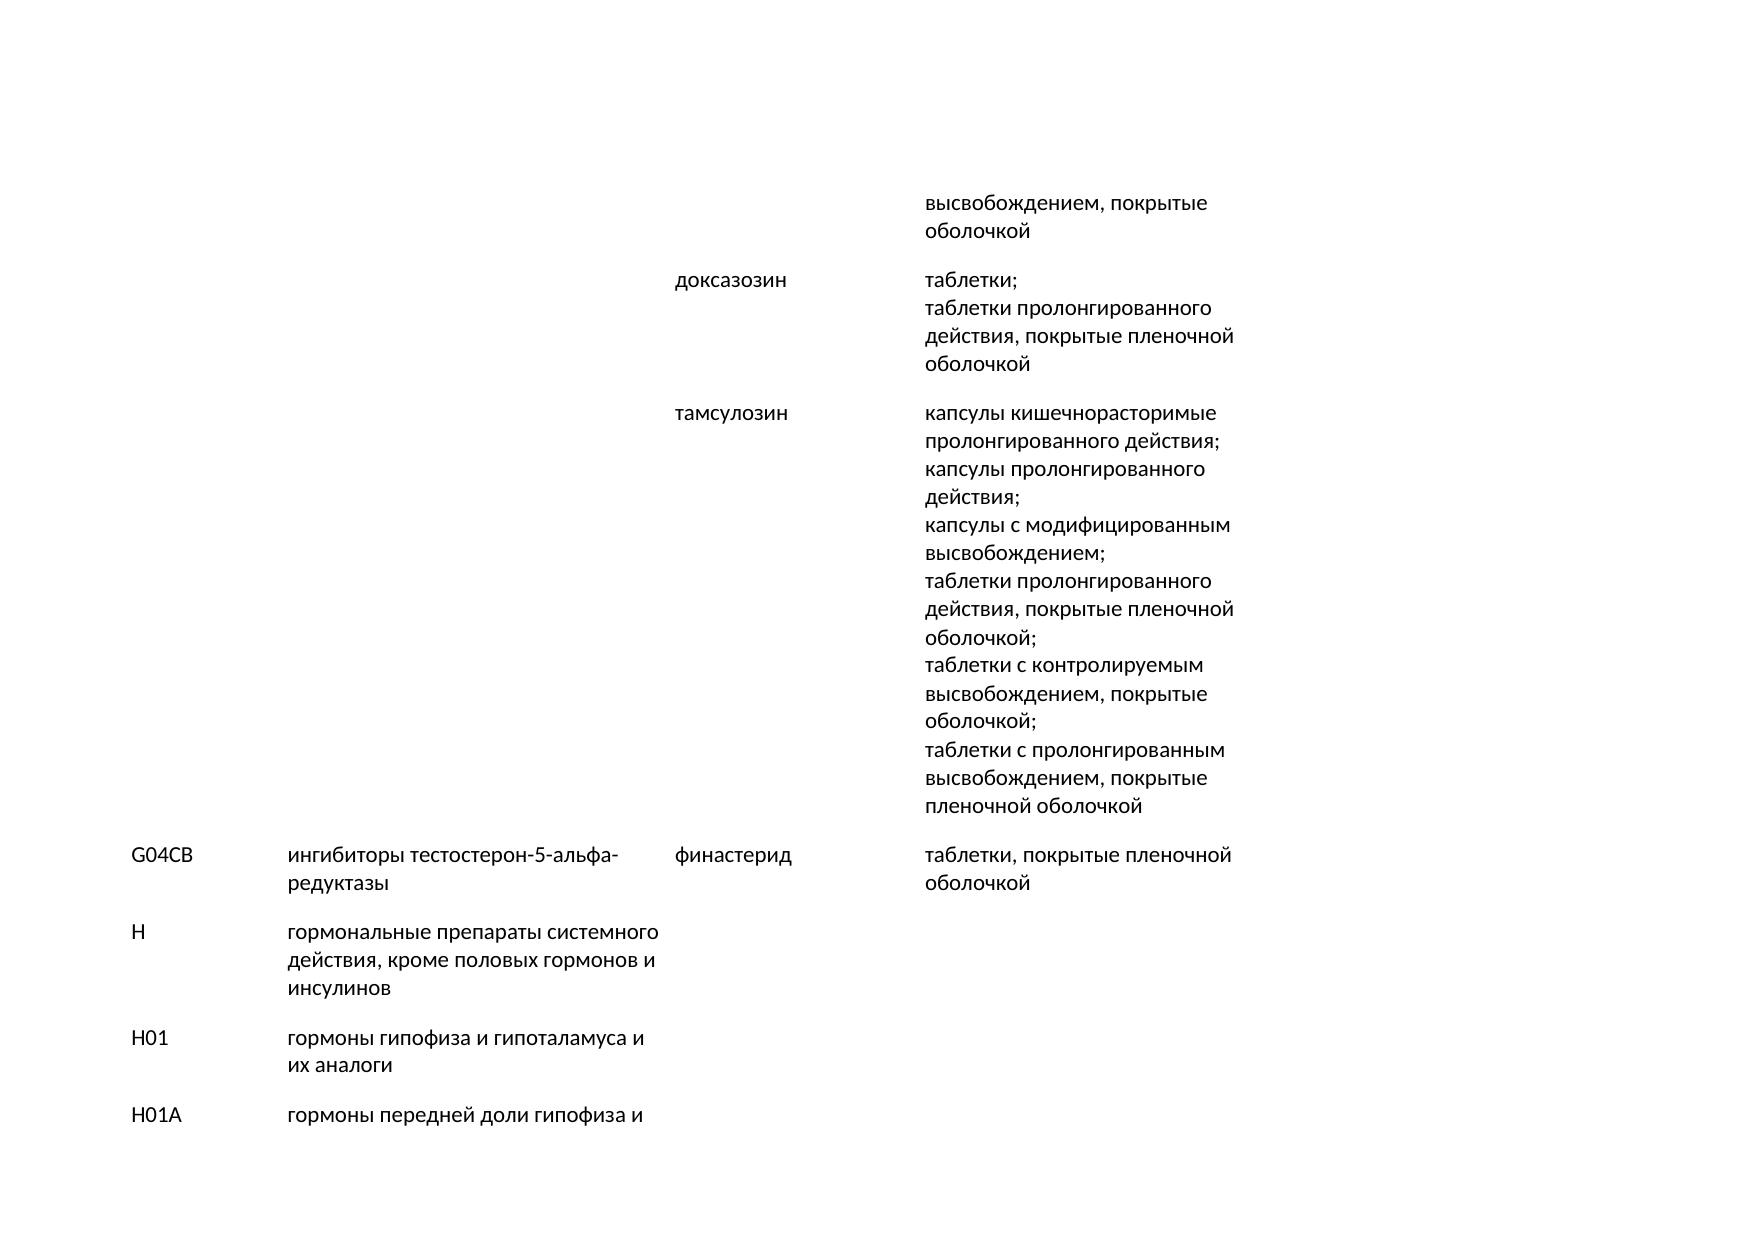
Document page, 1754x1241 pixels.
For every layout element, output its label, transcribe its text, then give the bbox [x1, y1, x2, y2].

table_cell финастерид [668, 829, 918, 907]
table_cell доксазозин [668, 255, 918, 388]
table_cell [668, 907, 918, 1012]
table_cell [918, 1012, 1306, 1089]
table_cell H [125, 907, 281, 1012]
table_cell таблетки; таблетки пролонгированного действия, покрытые пленочной оболочкой [918, 255, 1306, 388]
table_cell [918, 1089, 1306, 1138]
table_cell H01A [125, 1089, 281, 1138]
table_cell ингибиторы тестостерон-5-альфа-редуктазы [281, 829, 668, 907]
table_cell H01 [125, 1012, 281, 1089]
table_cell [668, 177, 918, 254]
table_cell таблетки, покрытые пленочной оболочкой [918, 829, 1306, 907]
table_cell [668, 1089, 918, 1138]
table_cell [668, 1012, 918, 1089]
table_cell G04CB [125, 829, 281, 907]
table_cell гормональные препараты системного действия, кроме половых гормонов и инсулинов [281, 907, 668, 1012]
table_cell [281, 177, 668, 829]
table_cell гормоны гипофиза и гипоталамуса и их аналоги [281, 1012, 668, 1089]
table_cell гормоны передней доли гипофиза и [281, 1089, 668, 1138]
table_cell тамсулозин [668, 388, 918, 829]
table_cell [918, 907, 1306, 1012]
table_cell [125, 177, 281, 829]
table_cell капсулы кишечнорасторимые пролонгированного действия; капсулы пролонгированного действия; капсулы с модифицированным высвобождением; таблетки пролонгированного действия, покрытые пленочной оболочкой; таблетки с контролируемым высвобождением, покрытые оболочкой; таблетки с пролонгированным высвобождением, покрытые пленочной оболочкой [918, 388, 1306, 829]
table_cell высвобождением, покрытые оболочкой [918, 177, 1306, 254]
